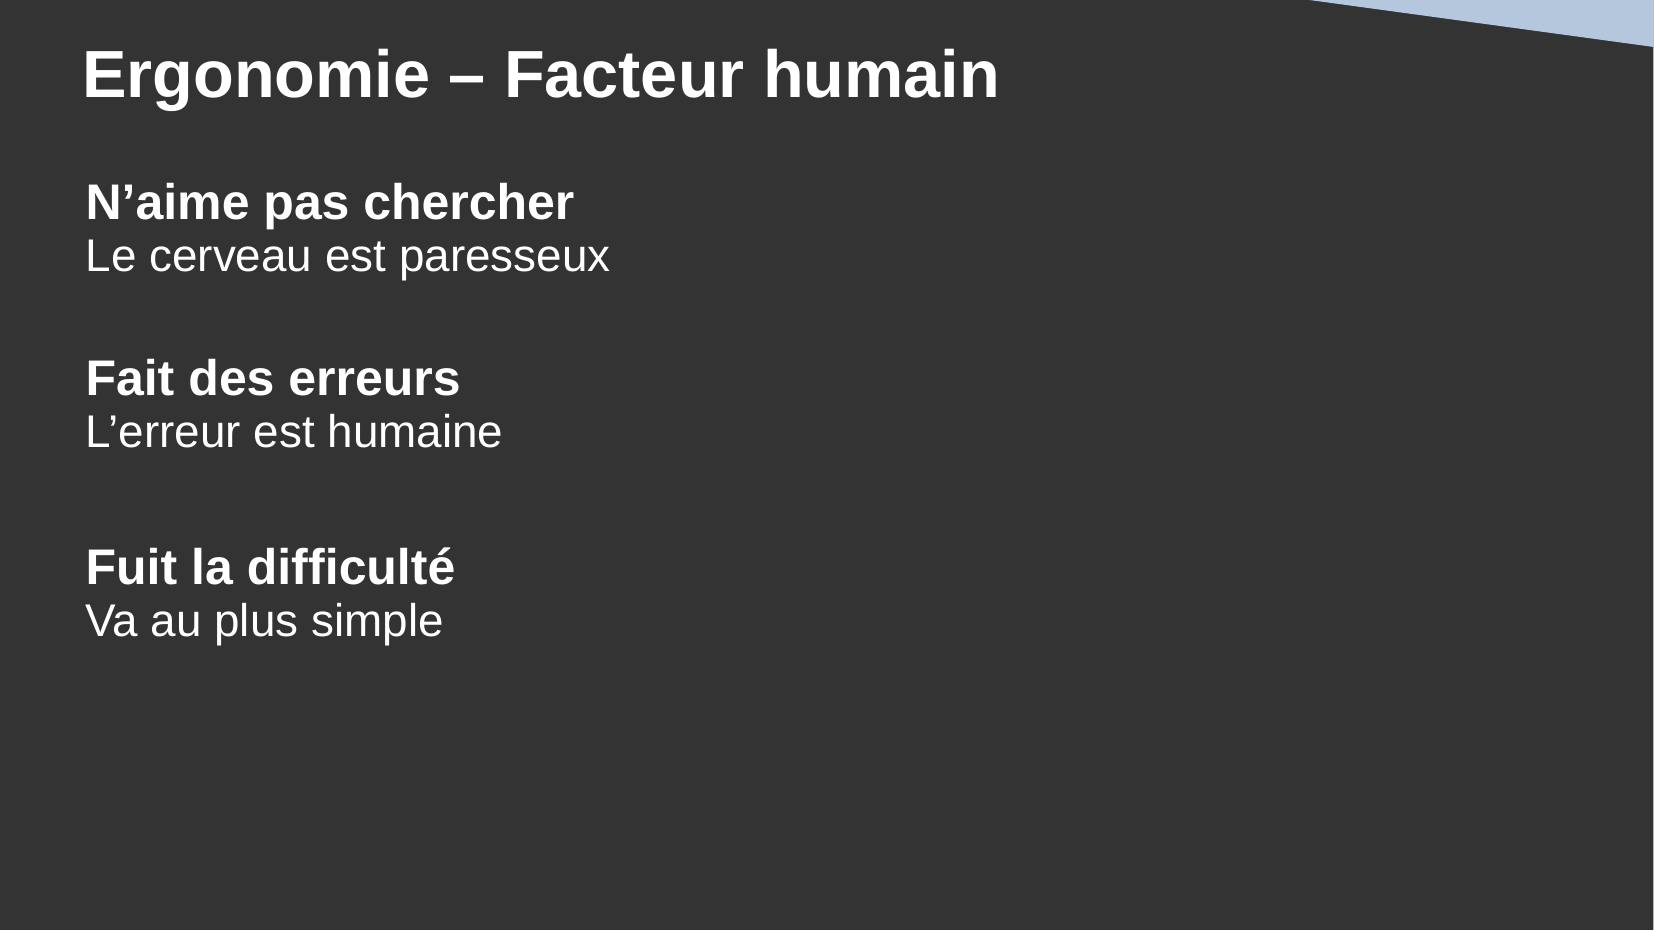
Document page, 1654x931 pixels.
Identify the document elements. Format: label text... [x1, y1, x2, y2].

text_box [1309, 0, 1654, 48]
text_box Fuit la difficulté Va au plus simple [70, 531, 697, 654]
title Ergonomie – Facteur humain [82, 37, 1571, 114]
text_box N’aime pas chercher Le cerveau est paresseux [70, 166, 697, 289]
text_box Fait des erreurs L’erreur est humaine [70, 342, 697, 465]
